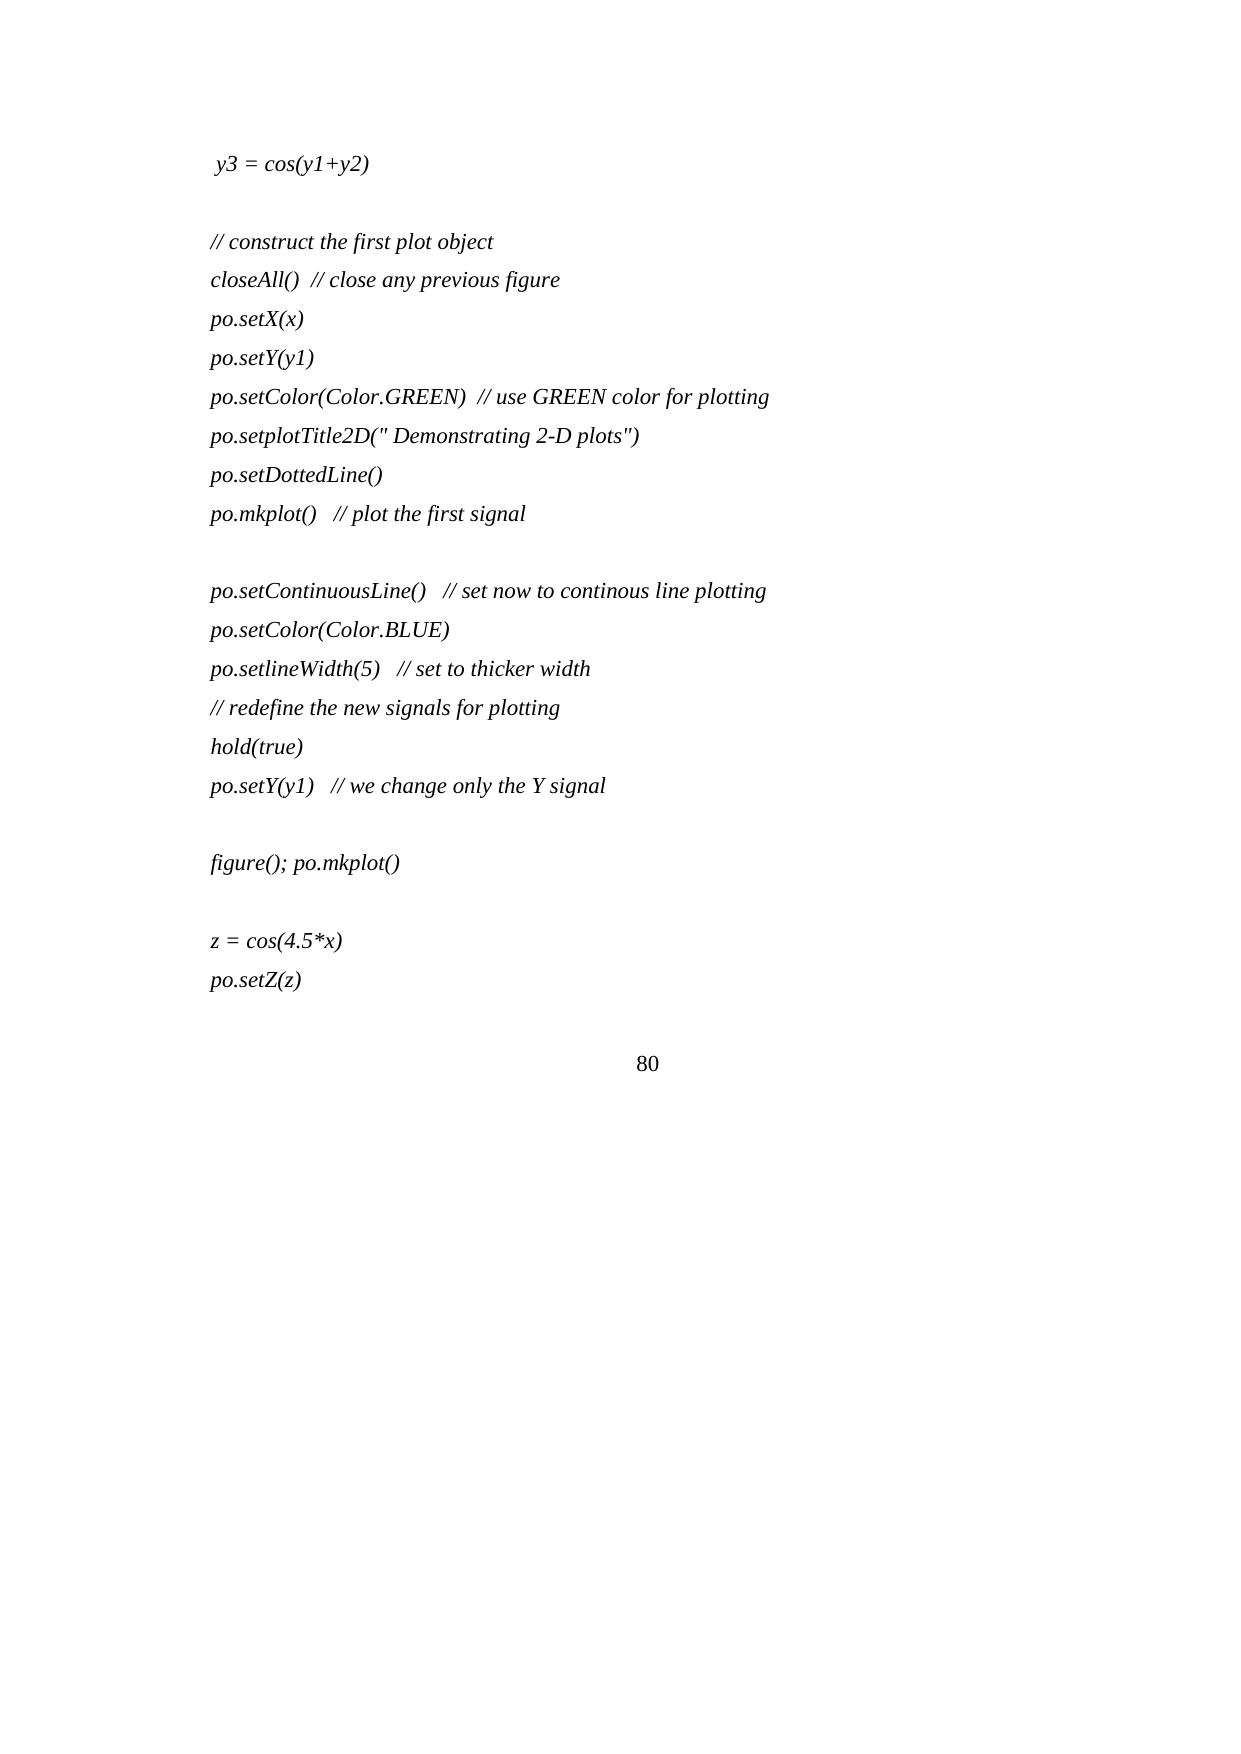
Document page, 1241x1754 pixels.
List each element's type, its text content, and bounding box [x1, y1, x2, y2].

text po.setY(y1) // we change only the Y signal [187, 772, 1108, 798]
text po.mkplot() // plot the first signal [187, 500, 1108, 526]
text y3 = cos(y1+y2) [187, 150, 1108, 176]
text po.setlineWidth(5) // set to thicker width [187, 655, 1108, 681]
text z = cos(4.5*x) [187, 927, 1108, 953]
text po.setX(x) [187, 305, 1108, 332]
text po.setContinuousLine() // set now to continous line plotting [187, 577, 1108, 604]
text hold(true) [187, 733, 1108, 759]
text po.setY(y1) [187, 344, 1108, 371]
text figure(); po.mkplot() [187, 849, 1108, 876]
text po.setColor(Color.BLUE) [187, 616, 1108, 643]
text // construct the first plot object [187, 228, 1108, 254]
text po.setDottedLine() [187, 461, 1108, 487]
text po.setZ(z) [187, 966, 1108, 992]
text // redefine the new signals for plotting [187, 694, 1108, 720]
text po.setColor(Color.GREEN) // use GREEN color for plotting [187, 383, 1108, 409]
text po.setplotTitle2D(" Demonstrating 2-D plots") [187, 422, 1108, 448]
text closeAll() // close any previous figure [187, 267, 1108, 293]
